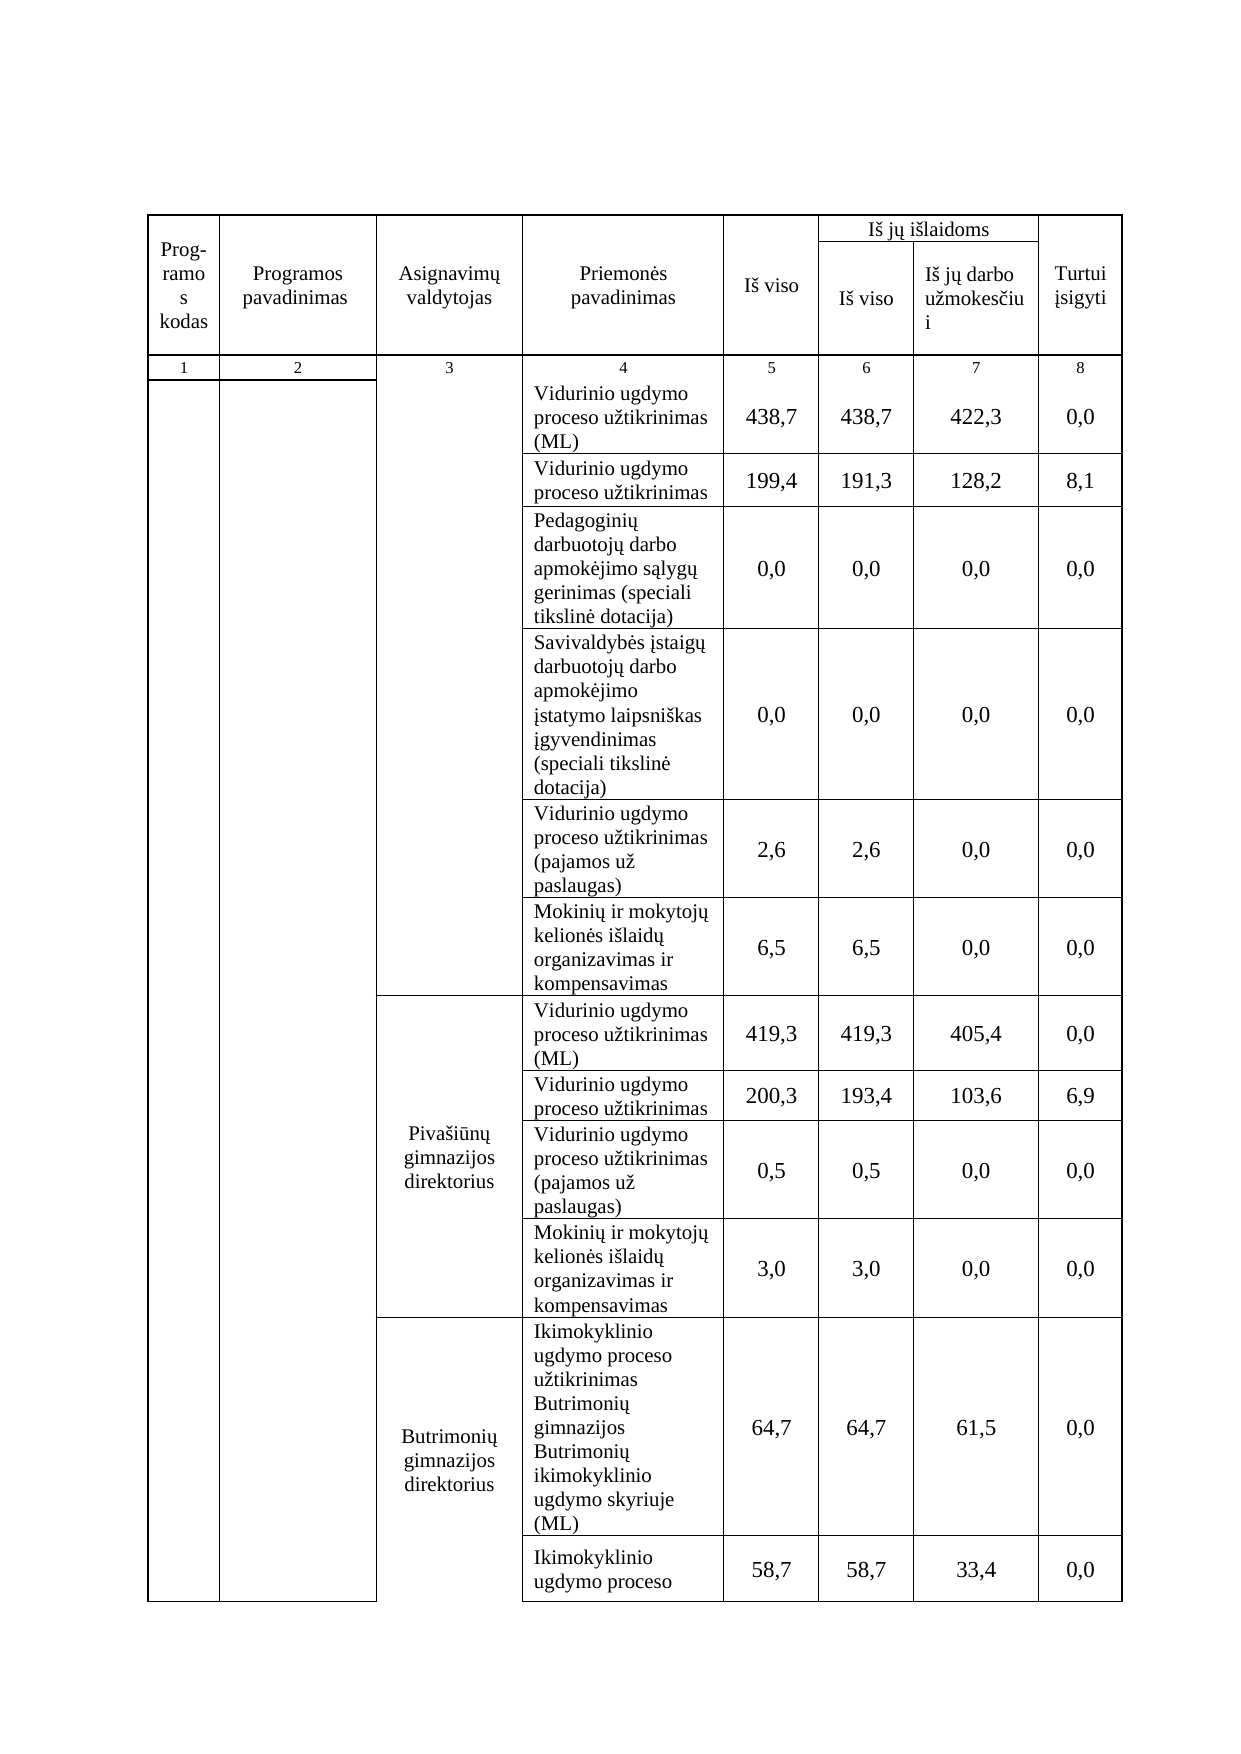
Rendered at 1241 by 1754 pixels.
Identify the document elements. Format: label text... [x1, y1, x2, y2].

table_cell Vidurinio ugdymo proceso užtikrinimas [523, 1071, 723, 1120]
table_cell 0,0 [1039, 1219, 1121, 1317]
table_cell [149, 381, 219, 1601]
table_header Iš viso [724, 216, 818, 353]
table_cell 8,1 [1039, 454, 1121, 506]
table_cell 103,6 [914, 1071, 1038, 1120]
table_header Turtui įsigyti [1039, 216, 1121, 353]
table_cell 0,0 [1039, 996, 1121, 1070]
table_cell 0,0 [1039, 1536, 1121, 1601]
table_cell 3,0 [724, 1219, 818, 1317]
table_cell 6,5 [819, 898, 913, 995]
table_cell 1 [149, 356, 219, 378]
table_cell 0,0 [914, 1121, 1038, 1218]
table_cell Ikimokyklinio ugdymo proceso [523, 1536, 723, 1601]
table_cell Vidurinio ugdymo proceso užtikrinimas (pajamos už paslaugas) [523, 1121, 723, 1218]
table_cell 0,5 [819, 1121, 913, 1218]
table_cell Mokinių ir mokytojų kelionės išlaidų organizavimas ir kompensavimas [523, 898, 723, 995]
table_cell 0,0 [914, 507, 1038, 628]
table_cell 191,3 [819, 454, 913, 506]
table_cell 0,0 [914, 800, 1038, 897]
table_cell 0,0 [1039, 1318, 1121, 1535]
table_cell 58,7 [819, 1536, 913, 1601]
table_cell 6,9 [1039, 1071, 1121, 1120]
table_cell 2 [220, 356, 376, 378]
table_header Prog-ramos kodas [149, 216, 219, 353]
table_cell 64,7 [724, 1318, 818, 1535]
table_cell 422,3 [914, 379, 1038, 453]
table_cell Vidurinio ugdymo proceso užtikrinimas (pajamos už paslaugas) [523, 800, 723, 897]
table_cell 419,3 [819, 996, 913, 1070]
table_cell 7 [914, 356, 1038, 378]
table_cell 6,5 [724, 898, 818, 995]
table_cell 6 [819, 356, 913, 378]
table_cell 8 [1039, 356, 1121, 378]
table_cell 0,0 [1039, 800, 1121, 897]
table_cell 193,4 [819, 1071, 913, 1120]
table_cell 438,7 [724, 379, 818, 453]
table_cell 5 [724, 356, 818, 378]
table_cell Vidurinio ugdymo proceso užtikrinimas (ML) [523, 379, 723, 453]
table_cell 33,4 [914, 1536, 1038, 1601]
table_cell Savivaldybės įstaigų darbuotojų darbo apmokėjimo įstatymo laipsniškas įgyvendinimas (speciali tikslinė dotacija) [523, 629, 723, 799]
table_cell 3 [377, 356, 522, 378]
table_cell 2,6 [819, 800, 913, 897]
table_cell Vidurinio ugdymo proceso užtikrinimas (ML) [523, 996, 723, 1070]
table_cell 200,3 [724, 1071, 818, 1120]
table_cell Mokinių ir mokytojų kelionės išlaidų organizavimas ir kompensavimas [523, 1219, 723, 1317]
table_cell 0,0 [1039, 379, 1121, 453]
table_cell 128,2 [914, 454, 1038, 506]
table_cell Butrimonių gimnazijos direktorius [377, 1318, 522, 1601]
table_cell 438,7 [819, 379, 913, 453]
table_header Priemonės pavadinimas [523, 216, 723, 353]
table_cell Iš viso [819, 242, 913, 353]
table_cell 0,0 [1039, 1121, 1121, 1218]
table_cell 0,0 [819, 507, 913, 628]
table_cell 58,7 [724, 1536, 818, 1601]
table_cell [377, 379, 522, 995]
table_cell 0,5 [724, 1121, 818, 1218]
table_cell 419,3 [724, 996, 818, 1070]
table_cell 4 [523, 356, 723, 378]
table_cell Iš jų darbo užmokesčiui [914, 242, 1038, 353]
table_header Iš jų išlaidoms [819, 216, 1038, 241]
table_header Programos pavadinimas [220, 216, 376, 353]
table_cell 405,4 [914, 996, 1038, 1070]
table_cell 0,0 [1039, 898, 1121, 995]
table_cell Pivašiūnų gimnazijos direktorius [377, 996, 522, 1317]
table_cell 0,0 [914, 898, 1038, 995]
table_header Asignavimų valdytojas [377, 216, 522, 353]
table_cell 0,0 [1039, 507, 1121, 628]
table_cell [220, 381, 376, 1601]
table_cell Vidurinio ugdymo proceso užtikrinimas [523, 454, 723, 506]
table_cell 64,7 [819, 1318, 913, 1535]
table_cell Ikimokyklinio ugdymo proceso užtikrinimas Butrimonių gimnazijos Butrimonių ikimokyklinio ugdymo skyriuje (ML) [523, 1318, 723, 1535]
table_cell 2,6 [724, 800, 818, 897]
table_cell Pedagoginių darbuotojų darbo apmokėjimo sąlygų gerinimas (speciali tikslinė dotacija) [523, 507, 723, 628]
table_cell 0,0 [819, 629, 913, 799]
table_cell 199,4 [724, 454, 818, 506]
table_cell 3,0 [819, 1219, 913, 1317]
table_cell 61,5 [914, 1318, 1038, 1535]
table_cell 0,0 [724, 507, 818, 628]
table_cell 0,0 [914, 629, 1038, 799]
table_cell 0,0 [724, 629, 818, 799]
table_cell 0,0 [1039, 629, 1121, 799]
table_cell 0,0 [914, 1219, 1038, 1317]
